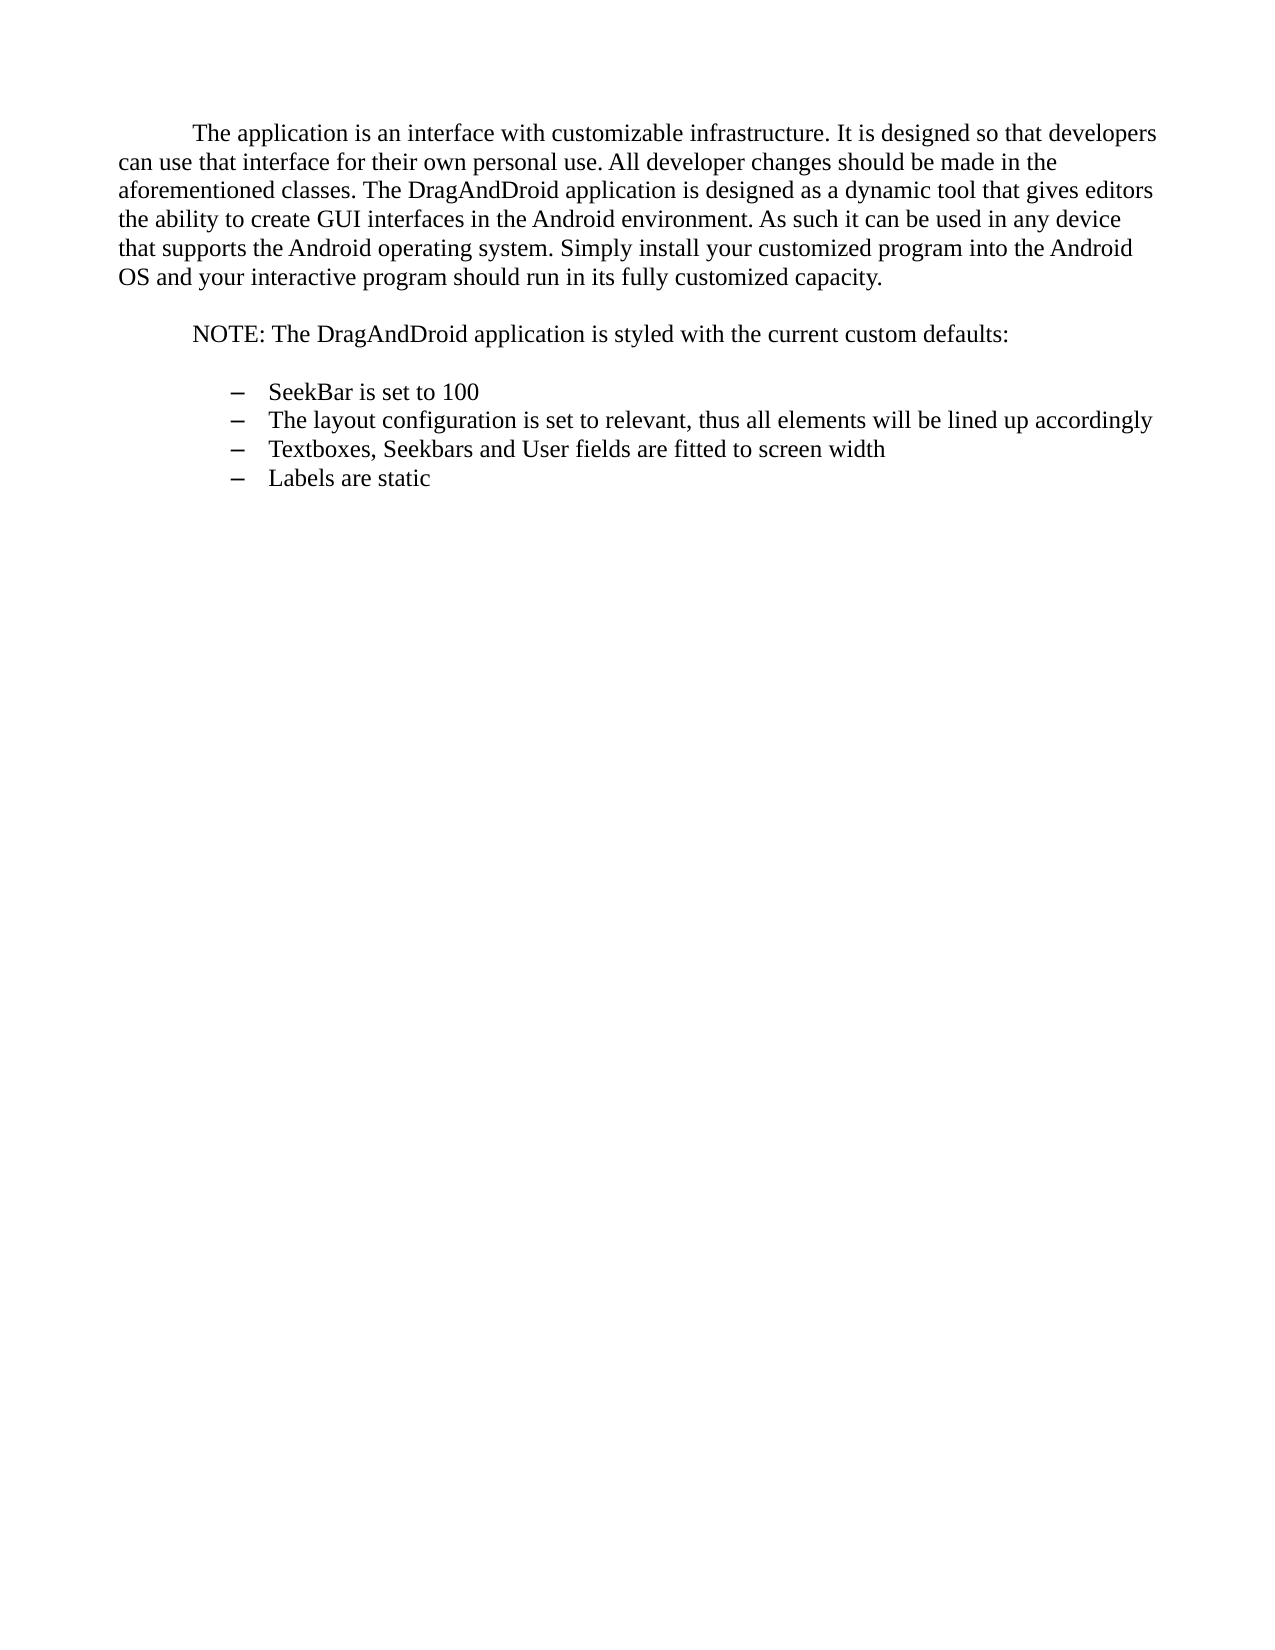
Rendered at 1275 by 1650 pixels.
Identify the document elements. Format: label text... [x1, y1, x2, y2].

text The application is an interface with customizable infrastructure. It is designed so that developers can use that interface for their own personal use. All developer changes should be made in the aforementioned classes. The DragAndDroid application is designed as a dynamic tool that gives editors the ability to create GUI interfaces in the Android environment. As such it can be used in any device that supports the Android operating system. Simply install your customized program into the Android OS and your interactive program should run in its fully customized capacity. [118, 118, 1157, 291]
list The layout configuration is set to relevant, thus all elements will be lined up accordingly [231, 406, 1157, 434]
text NOTE: The DragAndDroid application is styled with the current custom defaults: [118, 319, 1157, 348]
list Labels are static [231, 463, 1157, 492]
list Textboxes, Seekbars and User fields are fitted to screen width [231, 434, 1157, 463]
list SeekBar is set to 100 [231, 377, 1157, 406]
